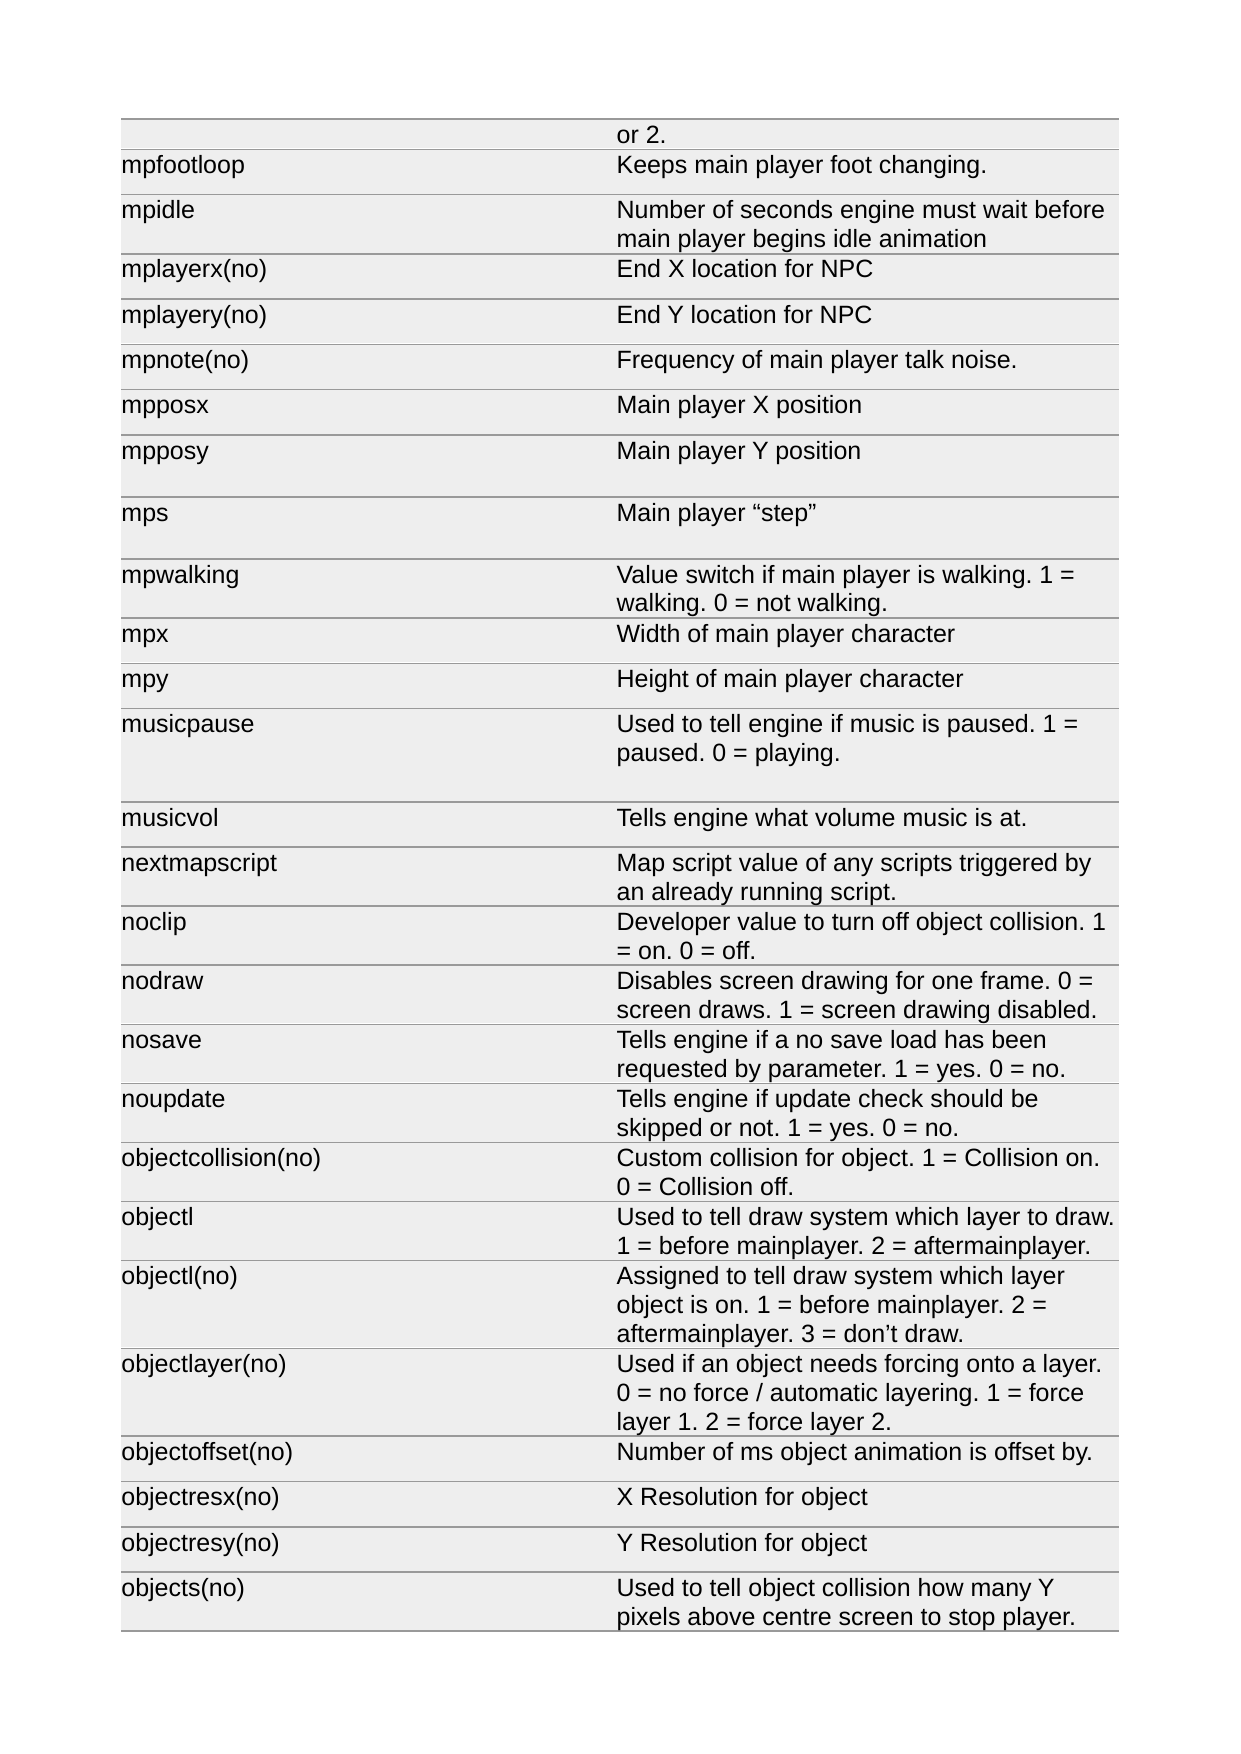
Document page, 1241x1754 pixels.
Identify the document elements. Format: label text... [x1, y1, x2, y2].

table_cell Disables screen drawing for one frame. 0 = screen draws. 1 = screen drawing disabled. [616, 966, 1119, 1023]
table_cell mpy [121, 664, 616, 708]
table_cell objectl(no) [121, 1261, 616, 1347]
table_cell mplayery(no) [121, 300, 616, 343]
table_cell nosave [121, 1025, 616, 1082]
table_cell Main player “step” [616, 498, 1119, 558]
table_cell End X location for NPC [616, 255, 1119, 298]
table_cell Used to tell object collision how many Y pixels above centre screen to stop player. [616, 1573, 1119, 1630]
table_cell X Resolution for object [616, 1482, 1119, 1526]
table_cell or 2. [616, 120, 1119, 148]
table_cell Y Resolution for object [616, 1528, 1119, 1571]
table_cell Height of main player character [616, 664, 1119, 708]
table_cell objectl [121, 1202, 616, 1260]
table_cell objectlayer(no) [121, 1349, 616, 1435]
table_cell Number of seconds engine must wait before main player begins idle animation [616, 195, 1119, 253]
table_cell mpposy [121, 436, 616, 496]
table_cell Value switch if main player is walking. 1 = walking. 0 = not walking. [616, 560, 1119, 617]
table_cell Tells engine if update check should be skipped or not. 1 = yes. 0 = no. [616, 1084, 1119, 1142]
table_cell Used if an object needs forcing onto a layer. 0 = no force / automatic layering. 1 = force layer 1. 2 = force layer 2. [616, 1349, 1119, 1435]
table_cell Number of ms object animation is offset by. [616, 1437, 1119, 1481]
table_cell objectresx(no) [121, 1482, 616, 1526]
table_cell mpidle [121, 195, 616, 253]
table_cell Used to tell draw system which layer to draw. 1 = before mainplayer. 2 = aftermainplayer. [616, 1202, 1119, 1260]
table_cell mpx [121, 619, 616, 662]
table_cell musicvol [121, 803, 616, 846]
table_cell objectcollision(no) [121, 1143, 616, 1201]
table_cell Main player Y position [616, 436, 1119, 496]
table_cell Tells engine what volume music is at. [616, 803, 1119, 846]
table_cell objects(no) [121, 1573, 616, 1630]
table_cell Frequency of main player talk noise. [616, 345, 1119, 389]
table_cell mpfootloop [121, 150, 616, 194]
table_cell mps [121, 498, 616, 558]
table_cell Developer value to turn off object collision. 1 = on. 0 = off. [616, 907, 1119, 964]
table_cell objectresy(no) [121, 1528, 616, 1571]
table_cell Custom collision for object. 1 = Collision on. 0 = Collision off. [616, 1143, 1119, 1201]
table_cell nextmapscript [121, 848, 616, 905]
table_cell Map script value of any scripts triggered by an already running script. [616, 848, 1119, 905]
table_cell noclip [121, 907, 616, 964]
table_cell Assigned to tell draw system which layer object is on. 1 = before mainplayer. 2 = aftermainplayer. 3 = don’t draw. [616, 1261, 1119, 1347]
table_cell objectoffset(no) [121, 1437, 616, 1481]
table_cell End Y location for NPC [616, 300, 1119, 343]
table_cell nodraw [121, 966, 616, 1023]
table_cell mpposx [121, 390, 616, 434]
table_cell mpwalking [121, 560, 616, 617]
table_cell mplayerx(no) [121, 255, 616, 298]
table_cell noupdate [121, 1084, 616, 1142]
table_cell Used to tell engine if music is paused. 1 = paused. 0 = playing. [616, 709, 1119, 801]
table_cell mpnote(no) [121, 345, 616, 389]
table_cell Tells engine if a no save load has been requested by parameter. 1 = yes. 0 = no. [616, 1025, 1119, 1082]
table_cell Main player X position [616, 390, 1119, 434]
table_cell Keeps main player foot changing. [616, 150, 1119, 194]
table_cell Width of main player character [616, 619, 1119, 662]
table_cell musicpause [121, 709, 616, 801]
table_cell [121, 120, 616, 148]
